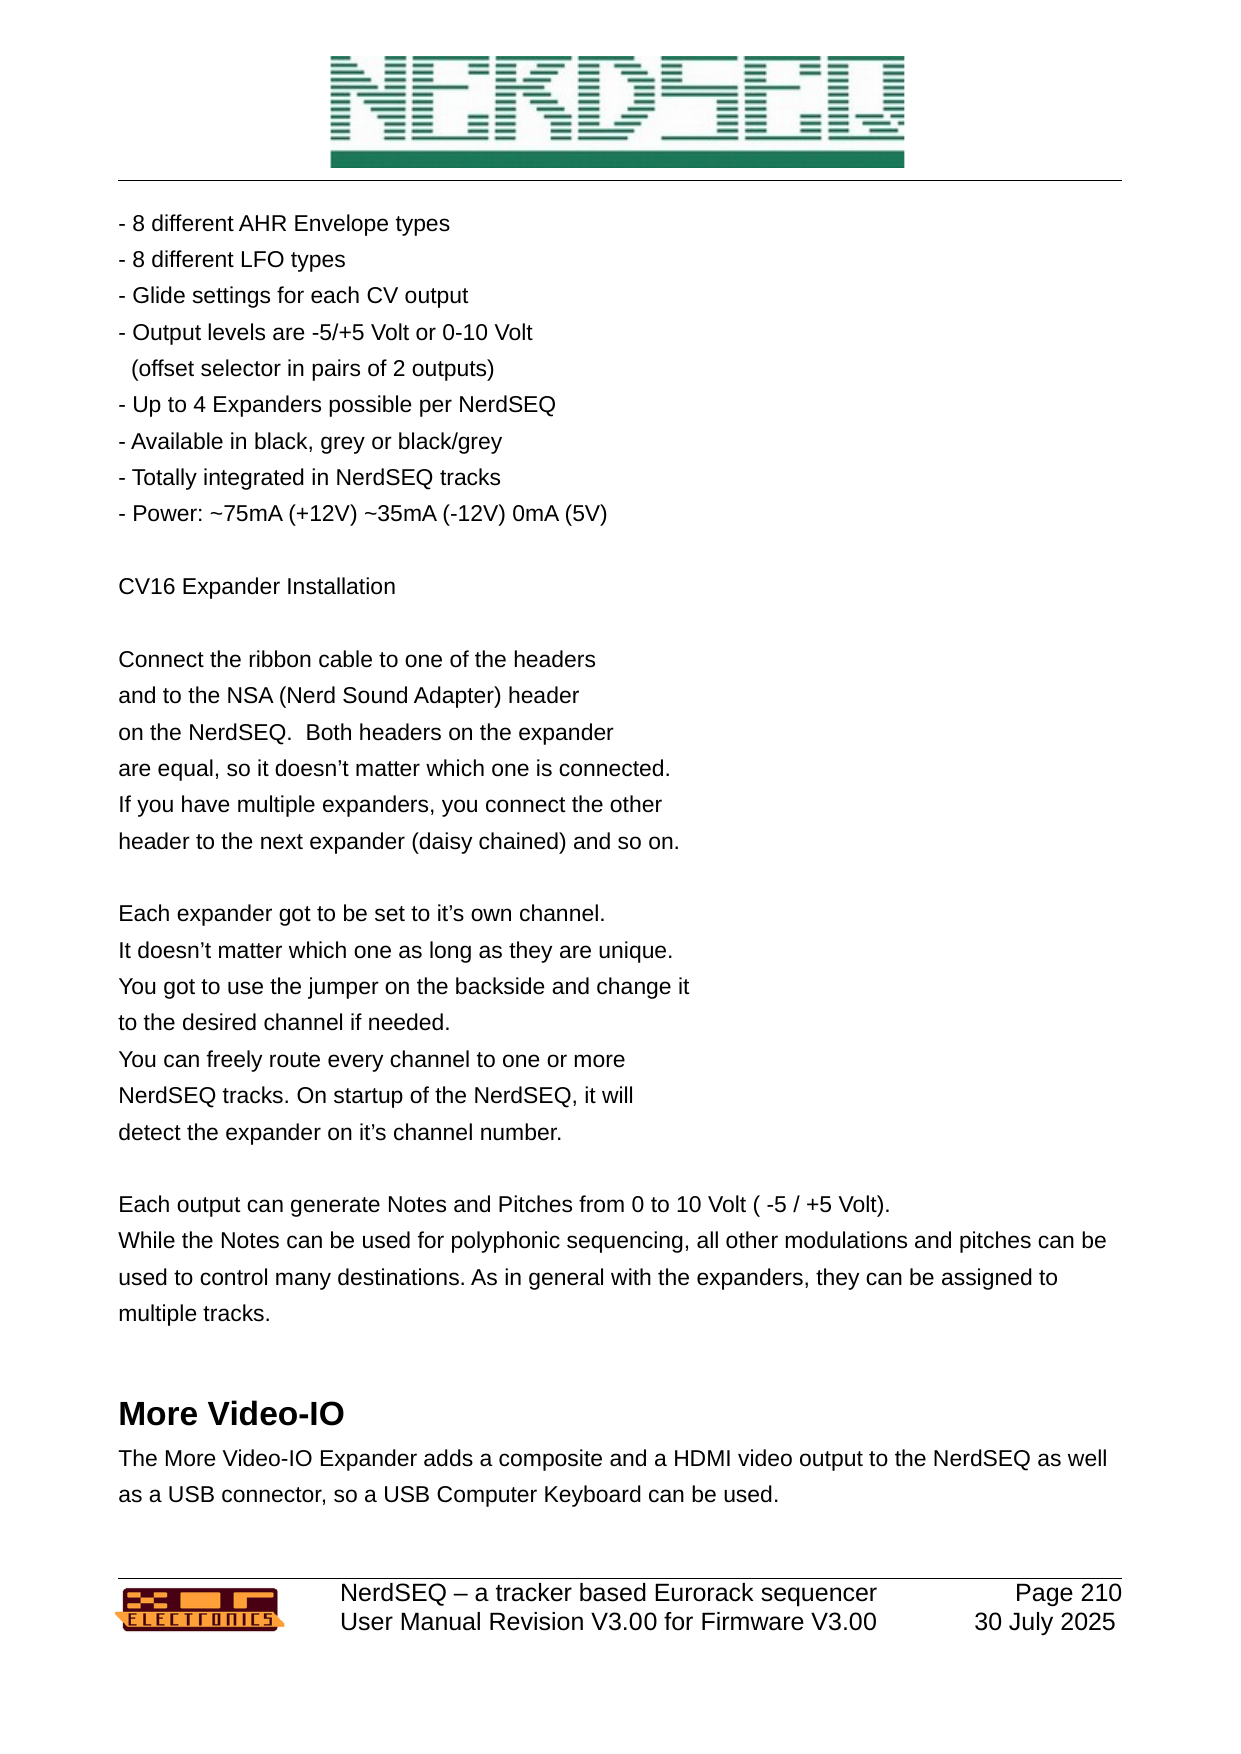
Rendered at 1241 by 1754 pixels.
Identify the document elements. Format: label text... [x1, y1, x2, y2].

text detect the expander on it’s channel number. [118, 1118, 1122, 1145]
subtitle More Video-IO [118, 1394, 1122, 1432]
text - Glide settings for each CV output [118, 282, 1122, 309]
text The More Video-IO Expander adds a composite and a HDMI video output to the NerdSEQ as well as a USB connector, so a USB Computer Keyboard can be used. [118, 1445, 1122, 1508]
text to the desired channel if needed. [118, 1009, 1122, 1036]
picture [330, 56, 905, 168]
text are equal, so it doesn’t matter which one is connected. [118, 755, 1122, 781]
text It doesn’t matter which one as long as they are unique. [118, 937, 1122, 963]
text Each output can generate Notes and Pitches from 0 to 10 Volt ( -5 / +5 Volt). [118, 1191, 1122, 1217]
text header to the next expander (daisy chained) and so on. [118, 828, 1122, 854]
text CV16 Expander Installation [118, 573, 1122, 599]
picture [115, 1584, 285, 1634]
text on the NerdSEQ. Both headers on the expander [118, 718, 1122, 745]
text You can freely route every channel to one or more [118, 1046, 1122, 1072]
text Connect the ribbon cable to one of the headers [118, 646, 1122, 672]
text - Available in black, grey or black/grey [118, 428, 1122, 454]
text - 8 different LFO types [118, 246, 1122, 272]
text and to the NSA (Nerd Sound Adapter) header [118, 682, 1122, 708]
text NerdSEQ tracks. On startup of the NerdSEQ, it will [118, 1082, 1122, 1108]
text - Output levels are -5/+5 Volt or 0-10 Volt [118, 319, 1122, 345]
text - Power: ~75mA (+12V) ~35mA (-12V) 0mA (5V) [118, 500, 1122, 527]
text While the Notes can be used for polyphonic sequencing, all other modulations and pitches can be used to control many destinations. As in general with the expanders, they can be assigned to multiple tracks. [118, 1227, 1122, 1327]
text If you have multiple expanders, you connect the other [118, 791, 1122, 818]
text Each expander got to be set to it’s own channel. [118, 900, 1122, 927]
text (offset selector in pairs of 2 outputs) [118, 355, 1122, 381]
text You got to use the jumper on the backside and change it [118, 973, 1122, 999]
text - 8 different AHR Envelope types [118, 209, 1122, 236]
text - Totally integrated in NerdSEQ tracks [118, 464, 1122, 490]
text - Up to 4 Expanders possible per NerdSEQ [118, 391, 1122, 418]
